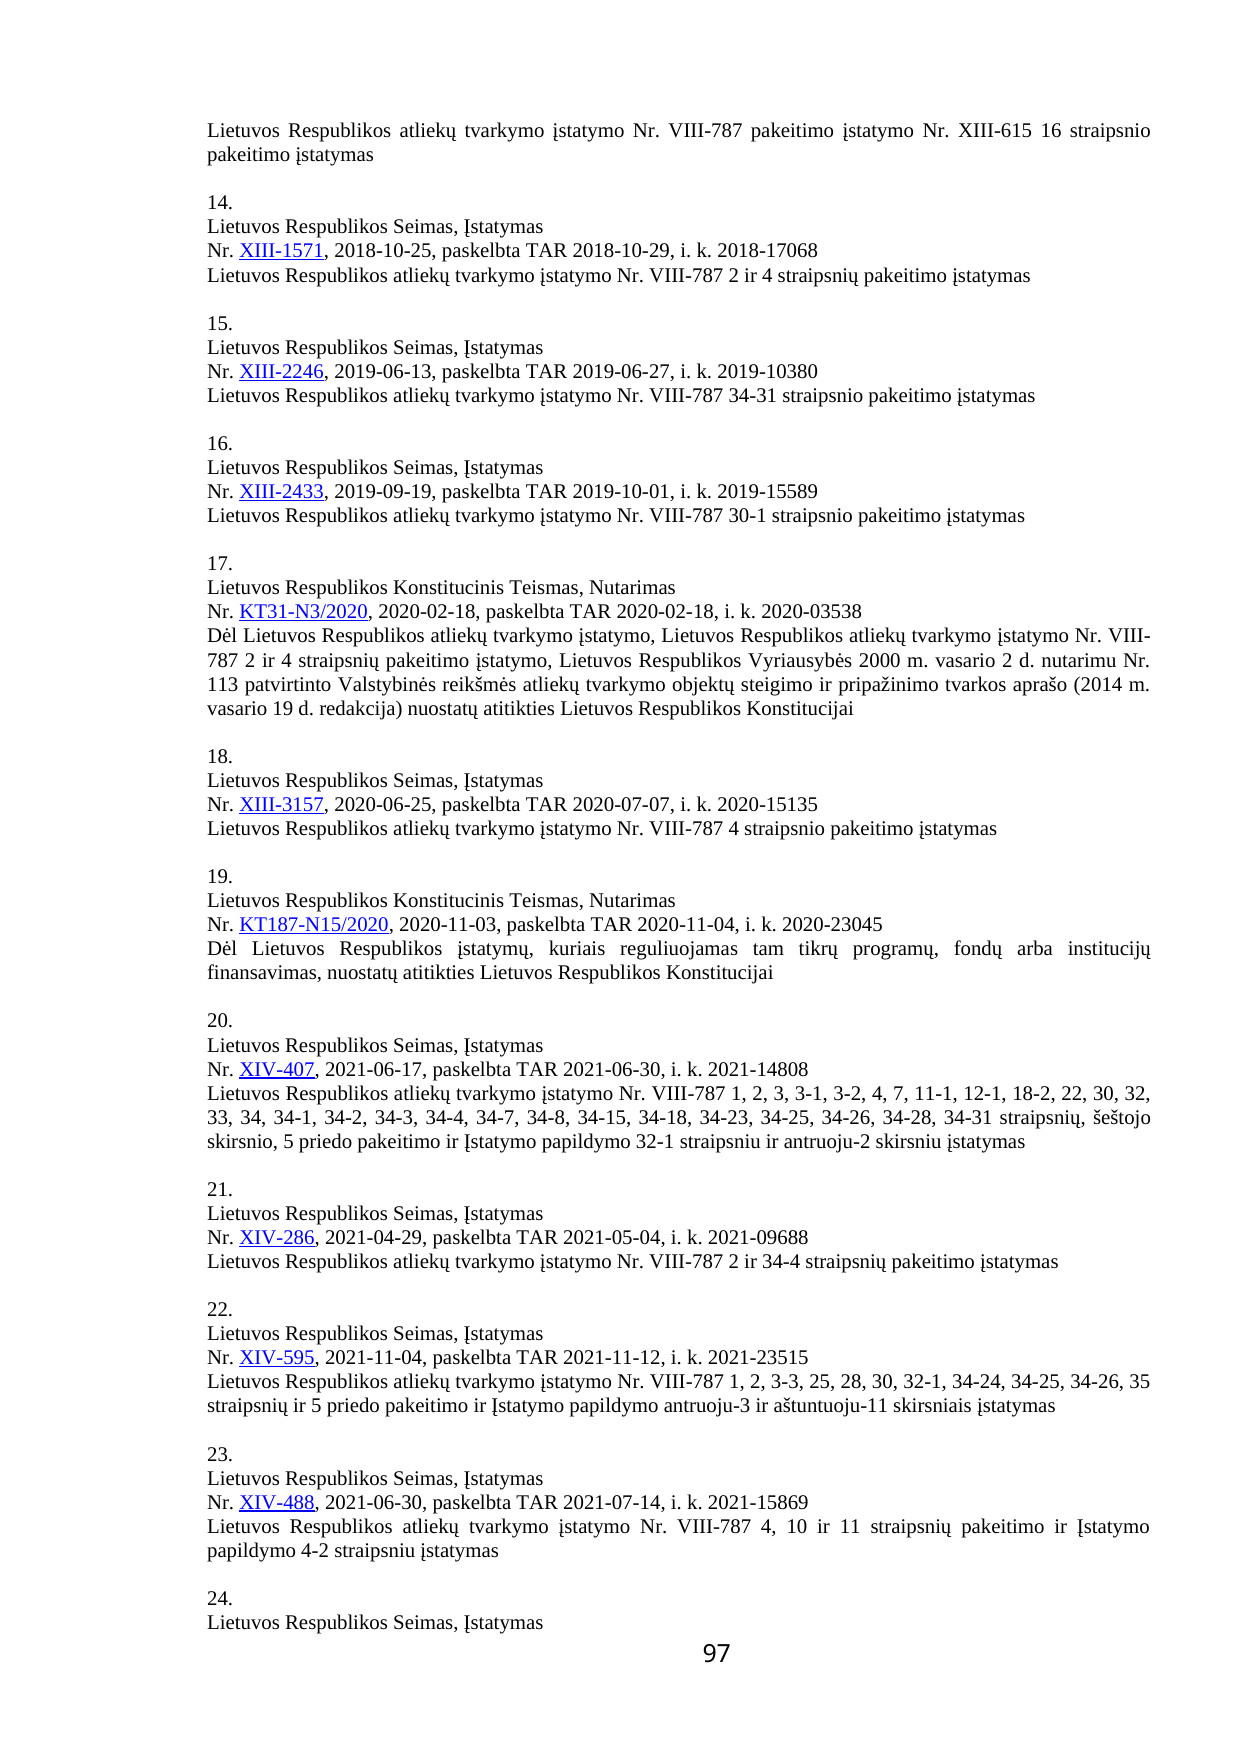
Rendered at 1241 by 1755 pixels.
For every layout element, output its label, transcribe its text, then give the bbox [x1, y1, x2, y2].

text Lietuvos Respublikos atliekų tvarkymo įstatymo Nr. VIII-787 30-1 straipsnio pakeitimo įstatymas [207, 503, 1152, 527]
text 21. [207, 1177, 1152, 1201]
text 20. [207, 1008, 1152, 1032]
text Nr. XIII-2433, 2019-09-19, paskelbta TAR 2019-10-01, i. k. 2019-15589 [207, 479, 1152, 503]
text 16. [207, 431, 1152, 455]
text Lietuvos Respublikos Konstitucinis Teismas, Nutarimas [207, 575, 1152, 599]
text Lietuvos Respublikos atliekų tvarkymo įstatymo Nr. VIII-787 4 straipsnio pakeitimo įstatymas [207, 816, 1152, 840]
text Lietuvos Respublikos atliekų tvarkymo įstatymo Nr. VIII-787 1, 2, 3-3, 25, 28, 30, 32-1, 34-24, 34-25, 34-26, 35 straipsnių ir 5 priedo pakeitimo ir Įstatymo papildymo antruoju-3 ir aštuntuoju-11 skirsniais įstatymas [207, 1369, 1152, 1417]
text Lietuvos Respublikos Seimas, Įstatymas [207, 335, 1152, 359]
text 24. [207, 1586, 1152, 1610]
text Lietuvos Respublikos atliekų tvarkymo įstatymo Nr. VIII-787 2 ir 34-4 straipsnių pakeitimo įstatymas [207, 1249, 1152, 1273]
text Nr. XIV-407, 2021-06-17, paskelbta TAR 2021-06-30, i. k. 2021-14808 [207, 1057, 1152, 1081]
text Nr. KT187-N15/2020, 2020-11-03, paskelbta TAR 2020-11-04, i. k. 2020-23045 [207, 912, 1152, 936]
text 18. [207, 744, 1152, 768]
text Lietuvos Respublikos Seimas, Įstatymas [207, 1032, 1152, 1057]
text 15. [207, 311, 1152, 335]
text Lietuvos Respublikos atliekų tvarkymo įstatymo Nr. VIII-787 2 ir 4 straipsnių pakeitimo įstatymas [207, 262, 1152, 287]
text Lietuvos Respublikos Seimas, Įstatymas [207, 1610, 1152, 1634]
text 23. [207, 1442, 1152, 1466]
text Lietuvos Respublikos Seimas, Įstatymas [207, 1321, 1152, 1345]
text Lietuvos Respublikos Seimas, Įstatymas [207, 1466, 1152, 1490]
text Nr. XIII-1571, 2018-10-25, paskelbta TAR 2018-10-29, i. k. 2018-17068 [207, 238, 1152, 262]
text 22. [207, 1297, 1152, 1321]
text Dėl Lietuvos Respublikos atliekų tvarkymo įstatymo, Lietuvos Respublikos atliekų tvarkymo įstatymo Nr. VIII-787 2 ir 4 straipsnių pakeitimo įstatymo, Lietuvos Respublikos Vyriausybės 2000 m. vasario 2 d. nutarimu Nr. 113 patvirtinto Valstybinės reikšmės atliekų tvarkymo objektų steigimo ir pripažinimo tvarkos aprašo (2014 m. vasario 19 d. redakcija) nuostatų atitikties Lietuvos Respublikos Konstitucijai [207, 623, 1152, 720]
text Dėl Lietuvos Respublikos įstatymų, kuriais reguliuojamas tam tikrų programų, fondų arba institucijų finansavimas, nuostatų atitikties Lietuvos Respublikos Konstitucijai [207, 936, 1152, 984]
text Lietuvos Respublikos atliekų tvarkymo įstatymo Nr. VIII-787 4, 10 ir 11 straipsnių pakeitimo ir Įstatymo papildymo 4-2 straipsniu įstatymas [207, 1514, 1152, 1562]
text Lietuvos Respublikos atliekų tvarkymo įstatymo Nr. VIII-787 34-31 straipsnio pakeitimo įstatymas [207, 383, 1152, 407]
text 14. [207, 190, 1152, 214]
text Lietuvos Respublikos atliekų tvarkymo įstatymo Nr. VIII-787 pakeitimo įstatymo Nr. XIII-615 16 straipsnio pakeitimo įstatymas [207, 118, 1152, 166]
text Lietuvos Respublikos Seimas, Įstatymas [207, 455, 1152, 479]
text Lietuvos Respublikos Seimas, Įstatymas [207, 214, 1152, 238]
text Lietuvos Respublikos Seimas, Įstatymas [207, 1201, 1152, 1225]
text 17. [207, 551, 1152, 575]
text Lietuvos Respublikos Konstitucinis Teismas, Nutarimas [207, 888, 1152, 912]
text Nr. XIII-2246, 2019-06-13, paskelbta TAR 2019-06-27, i. k. 2019-10380 [207, 359, 1152, 383]
text Nr. XIV-488, 2021-06-30, paskelbta TAR 2021-07-14, i. k. 2021-15869 [207, 1490, 1152, 1514]
text Lietuvos Respublikos atliekų tvarkymo įstatymo Nr. VIII-787 1, 2, 3, 3-1, 3-2, 4, 7, 11-1, 12-1, 18-2, 22, 30, 32, 33, 34, 34-1, 34-2, 34-3, 34-4, 34-7, 34-8, 34-15, 34-18, 34-23, 34-25, 34-26, 34-28, 34-31 straipsnių, šeštojo skirsnio, 5 priedo pakeitimo ir Įstatymo papildymo 32-1 straipsniu ir antruoju-2 skirsniu įstatymas [207, 1081, 1152, 1153]
text Lietuvos Respublikos Seimas, Įstatymas [207, 768, 1152, 792]
text Nr. XIV-595, 2021-11-04, paskelbta TAR 2021-11-12, i. k. 2021-23515 [207, 1345, 1152, 1369]
text Nr. XIV-286, 2021-04-29, paskelbta TAR 2021-05-04, i. k. 2021-09688 [207, 1225, 1152, 1249]
text Nr. KT31-N3/2020, 2020-02-18, paskelbta TAR 2020-02-18, i. k. 2020-03538 [207, 599, 1152, 623]
text 19. [207, 864, 1152, 888]
text Nr. XIII-3157, 2020-06-25, paskelbta TAR 2020-07-07, i. k. 2020-15135 [207, 792, 1152, 816]
